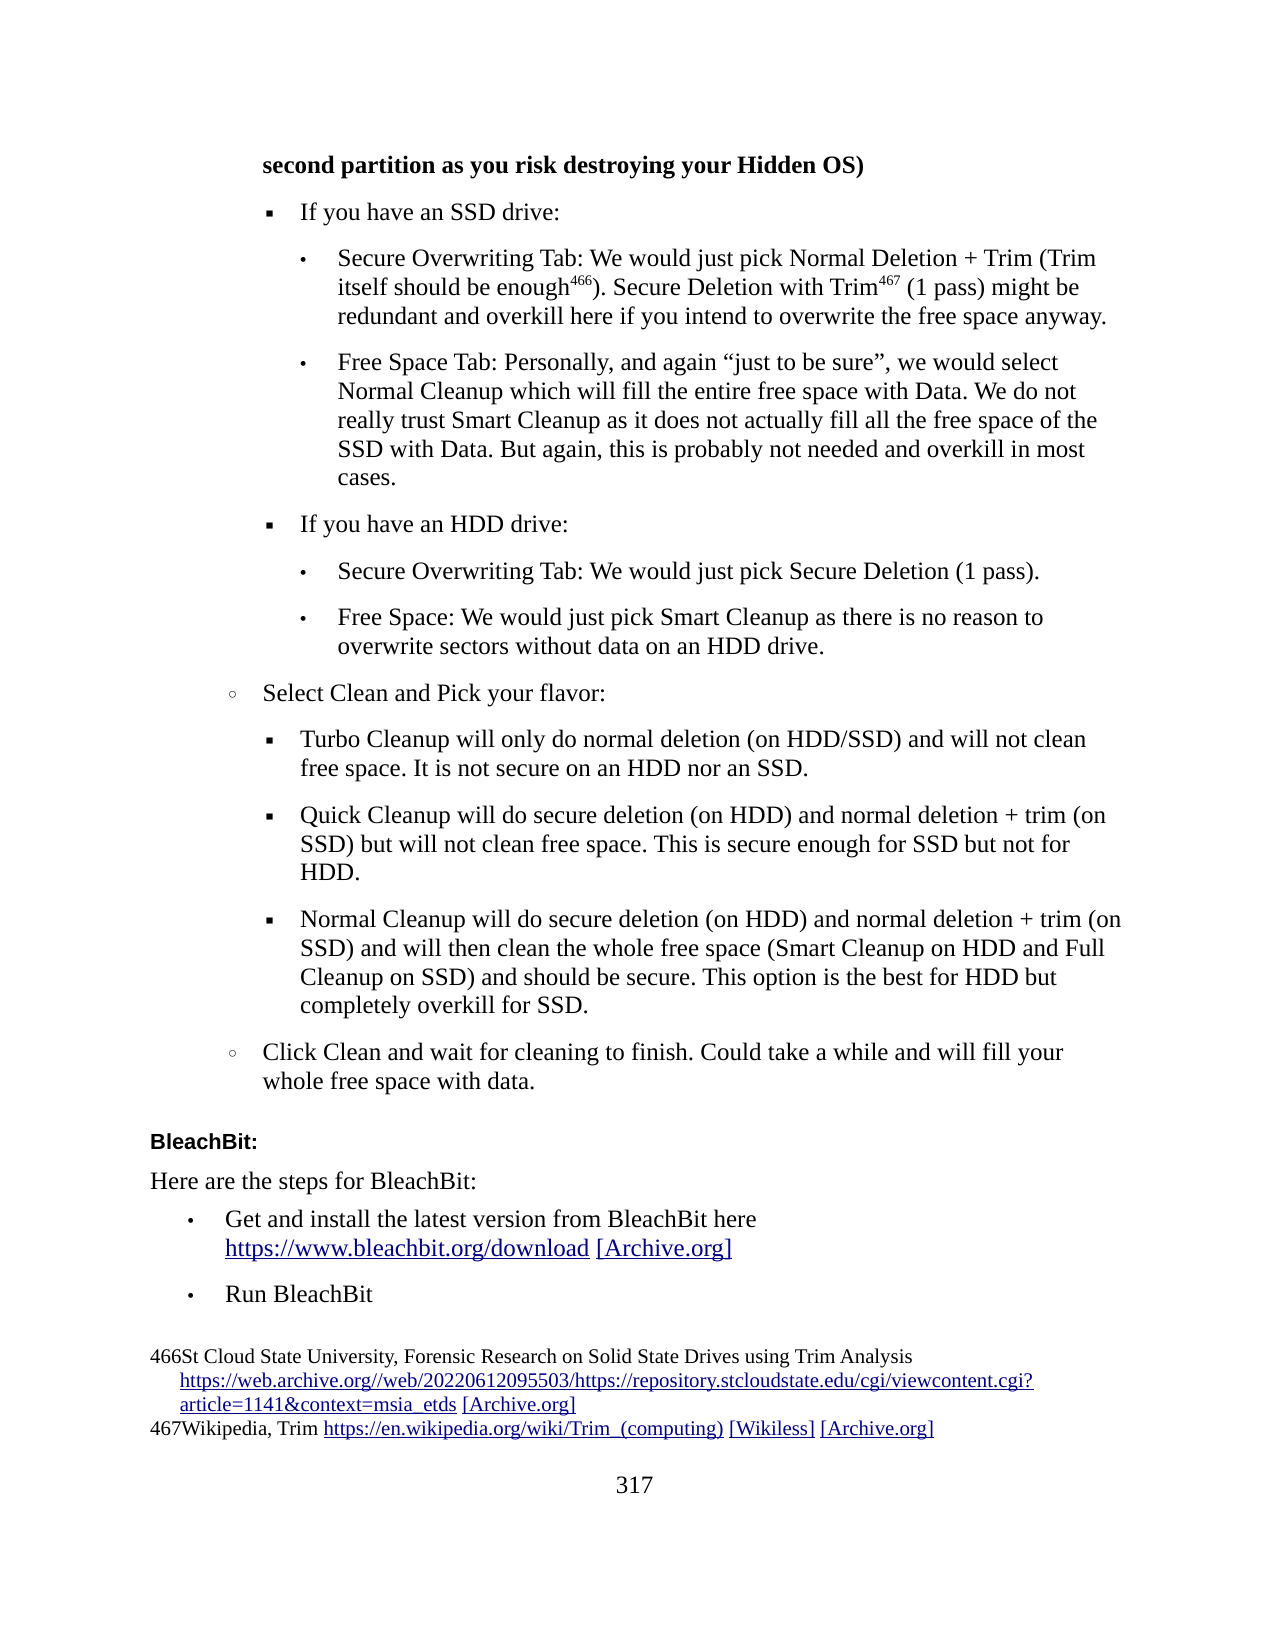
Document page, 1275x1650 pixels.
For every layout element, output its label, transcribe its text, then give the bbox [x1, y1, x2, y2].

list Get and install the latest version from BleachBit here https://www.bleachbit.org/download [Archive.org] [187, 1204, 1125, 1261]
list If you have an SSD drive: [262, 197, 1125, 225]
subtitle BleachBit: [150, 1128, 1125, 1154]
list Select Clean and Pick your flavor: [225, 678, 1125, 707]
list Free Space: We would just pick Smart Cleanup as there is no reason to overwrite sectors without data on an HDD drive. [300, 602, 1125, 660]
list Secure Overwriting Tab: We would just pick Normal Deletion + Trim (Trim itself should be enough). Secure Deletion with Trim (1 pass) might be redundant and overkill here if you intend to overwrite the free space anyway. [300, 243, 1125, 329]
list Wikipedia, Trim https://en.wikipedia.org/wiki/Trim_(computing) [Wikiless] [Archive.org] [150, 1416, 1125, 1440]
list Secure Overwriting Tab: We would just pick Secure Deletion (1 pass). [300, 556, 1125, 584]
list Turbo Cleanup will only do normal deletion (on HDD/SSD) and will not clean free space. It is not secure on an HDD nor an SSD. [262, 724, 1125, 782]
list Normal Cleanup will do secure deletion (on HDD) and normal deletion + trim (on SSD) and will then clean the whole free space (Smart Cleanup on HDD and Full Cleanup on SSD) and should be secure. This option is the best for HDD but completely overkill for SSD. [262, 904, 1125, 1019]
list Free Space Tab: Personally, and again “just to be sure”, we would select Normal Cleanup which will fill the entire free space with Data. We do not really trust Smart Cleanup as it does not actually fill all the free space of the SSD with Data. But again, this is probably not needed and overkill in most cases. [300, 347, 1125, 491]
list Click Clean and wait for cleaning to finish. Could take a while and will fill your whole free space with data. [225, 1037, 1125, 1094]
text Here are the steps for BleachBit: [150, 1166, 1125, 1195]
list Quick Cleanup will do secure deletion (on HDD) and normal deletion + trim (on SSD) but will not clean free space. This is secure enough for SSD but not for HDD. [262, 800, 1125, 886]
list Run BleachBit [187, 1279, 1125, 1308]
list St Cloud State University, Forensic Research on Solid State Drives using Trim Analysis https://web.archive.org//web/20220612095503/https://repository.stcloudstate.edu/cgi/viewcontent.cgi?article=1141&context=msia_etds [Archive.org] [150, 1344, 1125, 1416]
list second partition as you risk destroying your Hidden OS) [225, 150, 1125, 179]
list If you have an HDD drive: [262, 509, 1125, 538]
